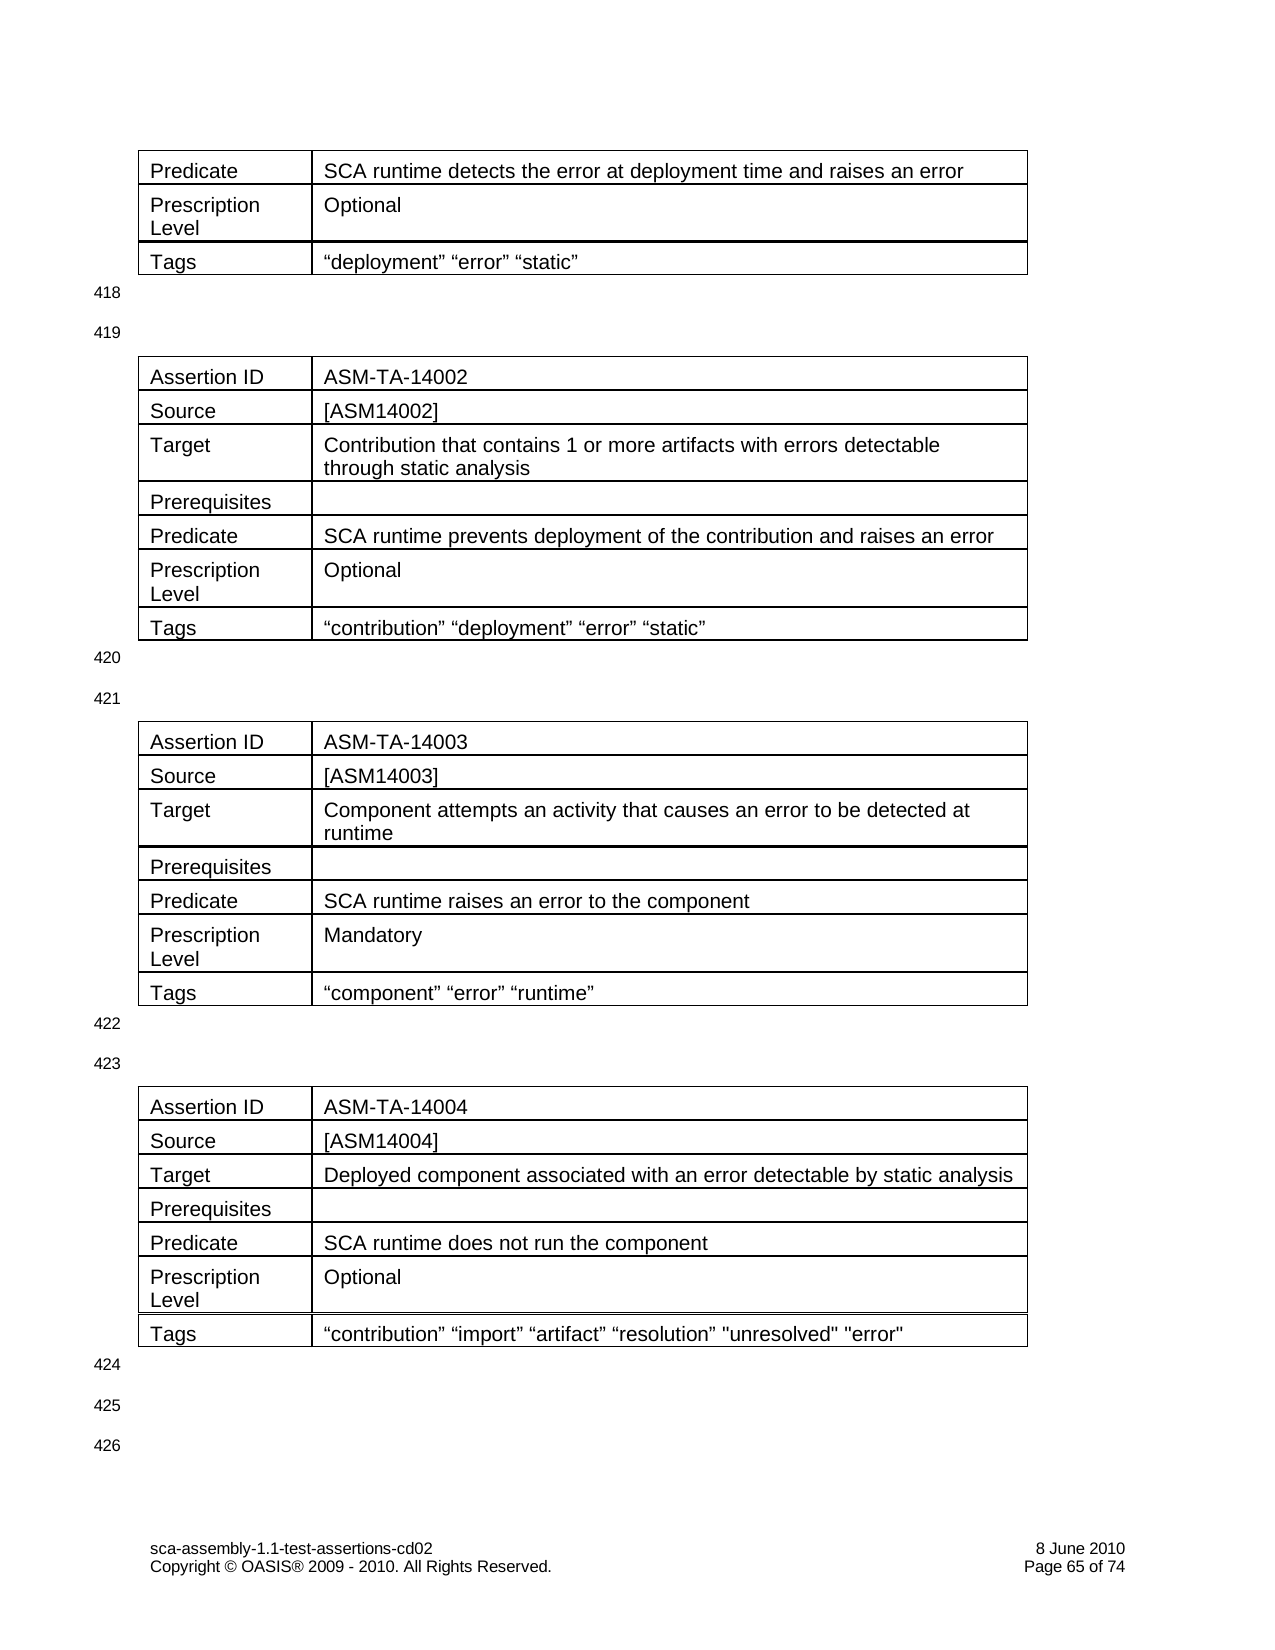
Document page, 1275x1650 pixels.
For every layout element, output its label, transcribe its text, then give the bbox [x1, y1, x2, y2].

table_cell Predicate [139, 1223, 311, 1255]
table_cell SCA runtime does not run the component [313, 1223, 1027, 1255]
table_cell Target [139, 425, 311, 480]
table_cell Predicate [139, 881, 311, 913]
table_cell [ASM14002] [313, 391, 1027, 423]
table_cell SCA runtime prevents deployment of the contribution and raises an error [313, 516, 1027, 548]
table_cell Source [139, 1121, 311, 1153]
table_cell Prescription Level [139, 1257, 311, 1312]
table_cell Contribution that contains 1 or more artifacts with errors detectable through static analysis [313, 425, 1027, 480]
table_cell Mandatory [313, 915, 1027, 971]
table_cell Optional [313, 185, 1027, 240]
table_cell Tags [139, 243, 311, 274]
table_cell Target [139, 790, 311, 845]
table_cell Prerequisites [139, 848, 311, 879]
table_cell Prescription Level [139, 915, 311, 971]
table_cell “deployment” “error” “static” [313, 243, 1027, 274]
table_header Assertion ID [139, 722, 311, 754]
table_cell Deployed component associated with an error detectable by static analysis [313, 1155, 1027, 1187]
table_cell [313, 1189, 1027, 1221]
table_cell Component attempts an activity that causes an error to be detected at runtime [313, 790, 1027, 845]
table_cell Prescription Level [139, 185, 311, 240]
table_header ASM-TA-14003 [313, 722, 1027, 754]
table_header ASM-TA-14002 [313, 357, 1027, 389]
table_cell Prerequisites [139, 482, 311, 514]
table_cell Prerequisites [139, 1189, 311, 1221]
table_cell SCA runtime raises an error to the component [313, 881, 1027, 913]
table_cell Optional [313, 550, 1027, 606]
table_cell Optional [313, 1257, 1027, 1312]
table_cell Tags [139, 973, 311, 1005]
table_cell SCA runtime detects the error at deployment time and raises an error [313, 151, 1027, 183]
table_cell Tags [139, 608, 311, 639]
table_header Assertion ID [139, 357, 311, 389]
table_cell Prescription Level [139, 550, 311, 606]
table_cell [313, 848, 1027, 879]
table_cell [ASM14004] [313, 1121, 1027, 1153]
table_header ASM-TA-14004 [313, 1087, 1027, 1119]
table_cell “contribution” “import” “artifact” “resolution” "unresolved" "error" [313, 1315, 1027, 1346]
table_cell Source [139, 391, 311, 423]
table_cell Target [139, 1155, 311, 1187]
table_header Assertion ID [139, 1087, 311, 1119]
table_cell “component” “error” “runtime” [313, 973, 1027, 1005]
table_cell [313, 482, 1027, 514]
table_cell [ASM14003] [313, 756, 1027, 788]
table_cell Source [139, 756, 311, 788]
table_cell Tags [139, 1315, 311, 1346]
table_cell Predicate [139, 151, 311, 183]
table_cell “contribution” “deployment” “error” “static” [313, 608, 1027, 639]
table_cell Predicate [139, 516, 311, 548]
